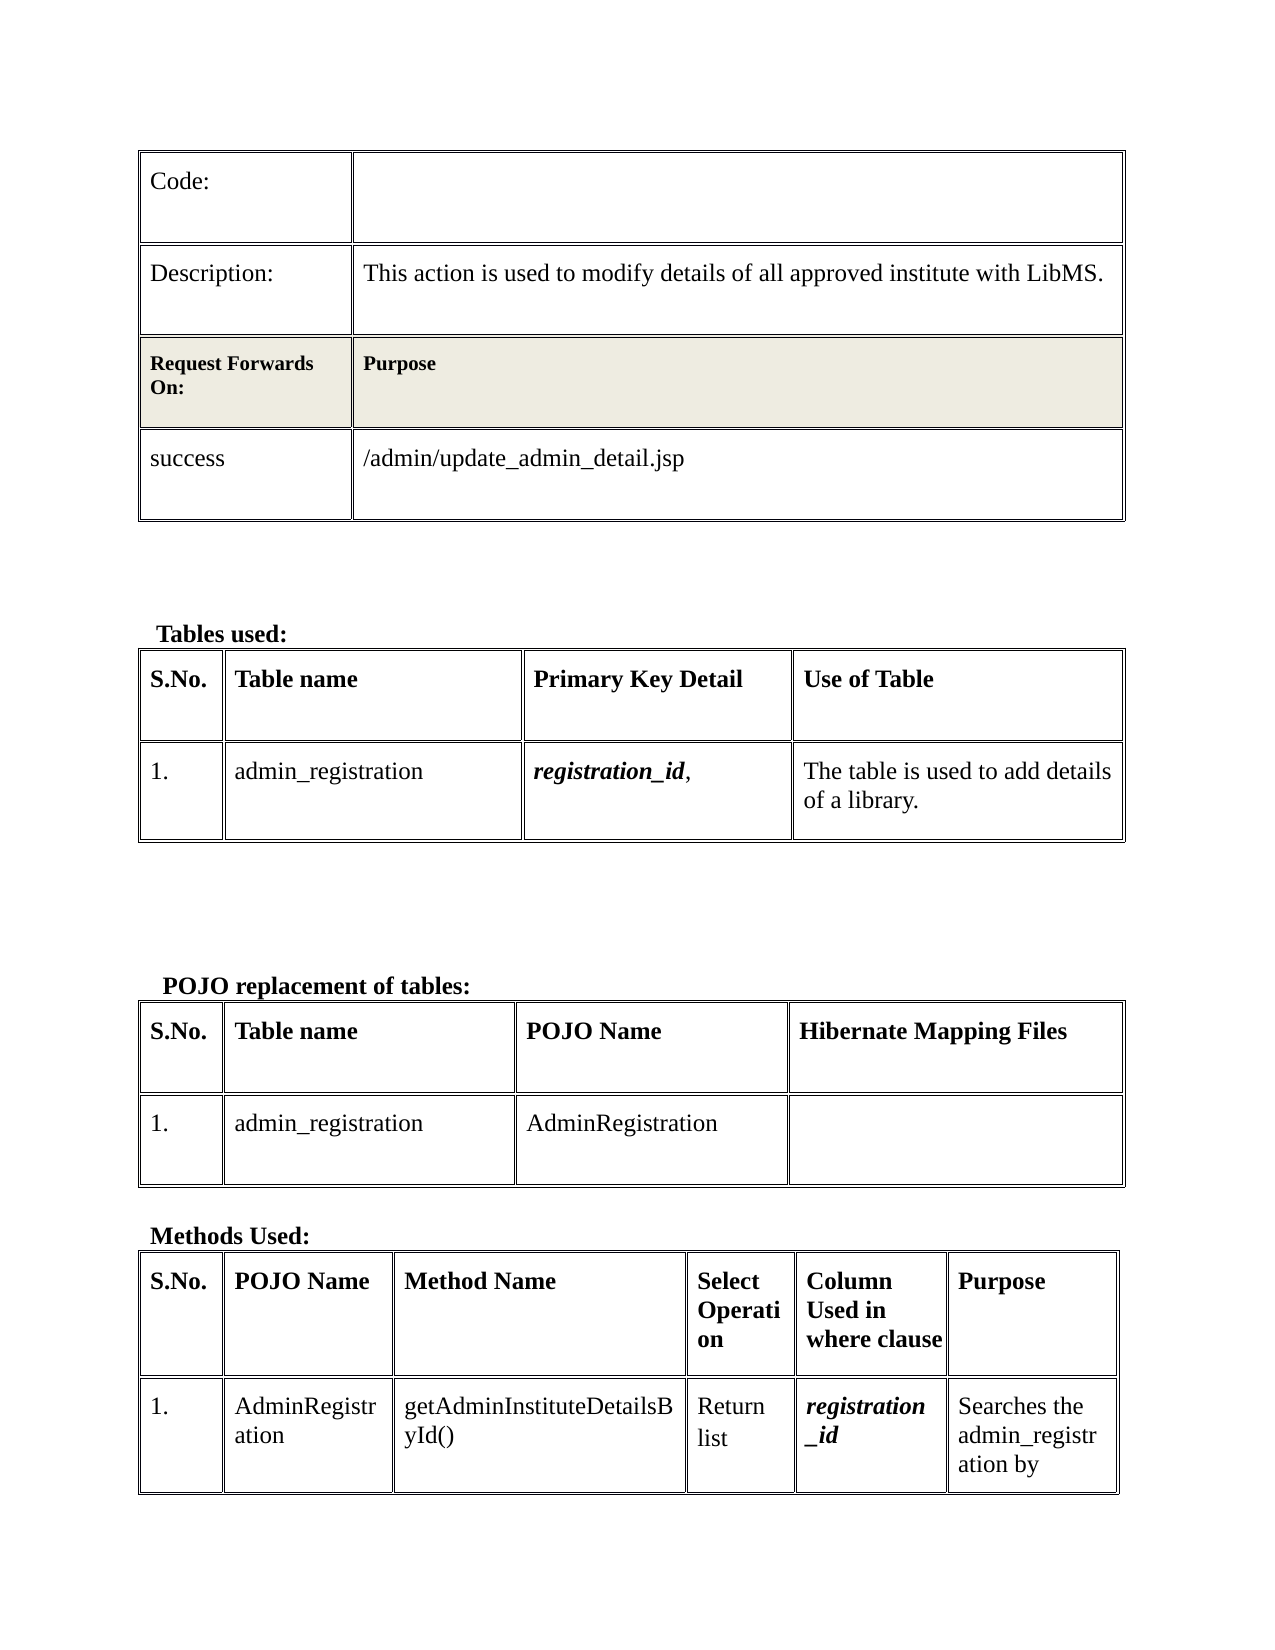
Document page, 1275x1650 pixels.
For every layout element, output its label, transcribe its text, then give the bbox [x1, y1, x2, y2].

table_cell registration_id, [525, 743, 791, 839]
table_header POJO Name [225, 1253, 392, 1375]
table_cell registration_id [797, 1379, 946, 1492]
table_header Column Used in where clause [797, 1253, 946, 1375]
table_header Hibernate Mapping Files [790, 1003, 1122, 1092]
table_cell AdminRegistration [225, 1379, 392, 1492]
table_header Table name [226, 651, 521, 740]
table_cell Return list [688, 1379, 794, 1492]
table_cell admin_registration [226, 743, 521, 839]
text POJO replacement of tables: [150, 971, 1125, 1000]
table_cell 1. [141, 1379, 222, 1492]
table_header S.No. [141, 1003, 222, 1092]
table_cell /admin/update_admin_detail.jsp [354, 430, 1122, 519]
table_cell 1. [141, 1096, 222, 1184]
table_cell 1. [141, 743, 222, 839]
table_cell getAdminInstituteDetailsById() [395, 1379, 685, 1492]
table_cell AdminRegistration [517, 1096, 787, 1184]
table_cell admin_registration [225, 1096, 514, 1184]
table_header Primary Key Detail [525, 651, 791, 740]
table_cell This action is used to modify details of all approved institute with LibMS. [354, 246, 1122, 334]
table_cell [790, 1096, 1122, 1184]
table_cell Searches the admin_registration by [949, 1379, 1116, 1492]
table_cell success [141, 430, 351, 519]
table_header S.No. [141, 1253, 222, 1375]
table_header Method Name [395, 1253, 685, 1375]
table_cell [354, 153, 1122, 242]
table_cell Description: [141, 246, 351, 334]
table_cell The table is used to add details of a library. [794, 743, 1122, 839]
table_header Use of Table [794, 651, 1122, 740]
table_header Purpose [949, 1253, 1116, 1375]
text Methods Used: [150, 1221, 1125, 1250]
text Tables used: [150, 619, 1125, 648]
table_cell Purpose [354, 338, 1122, 427]
table_cell Request Forwards On: [141, 338, 351, 427]
table_header Table name [225, 1003, 514, 1092]
table_cell Code: [141, 153, 351, 242]
table_header Select Operation [688, 1253, 794, 1375]
table_header S.No. [141, 651, 222, 740]
table_header POJO Name [517, 1003, 787, 1092]
